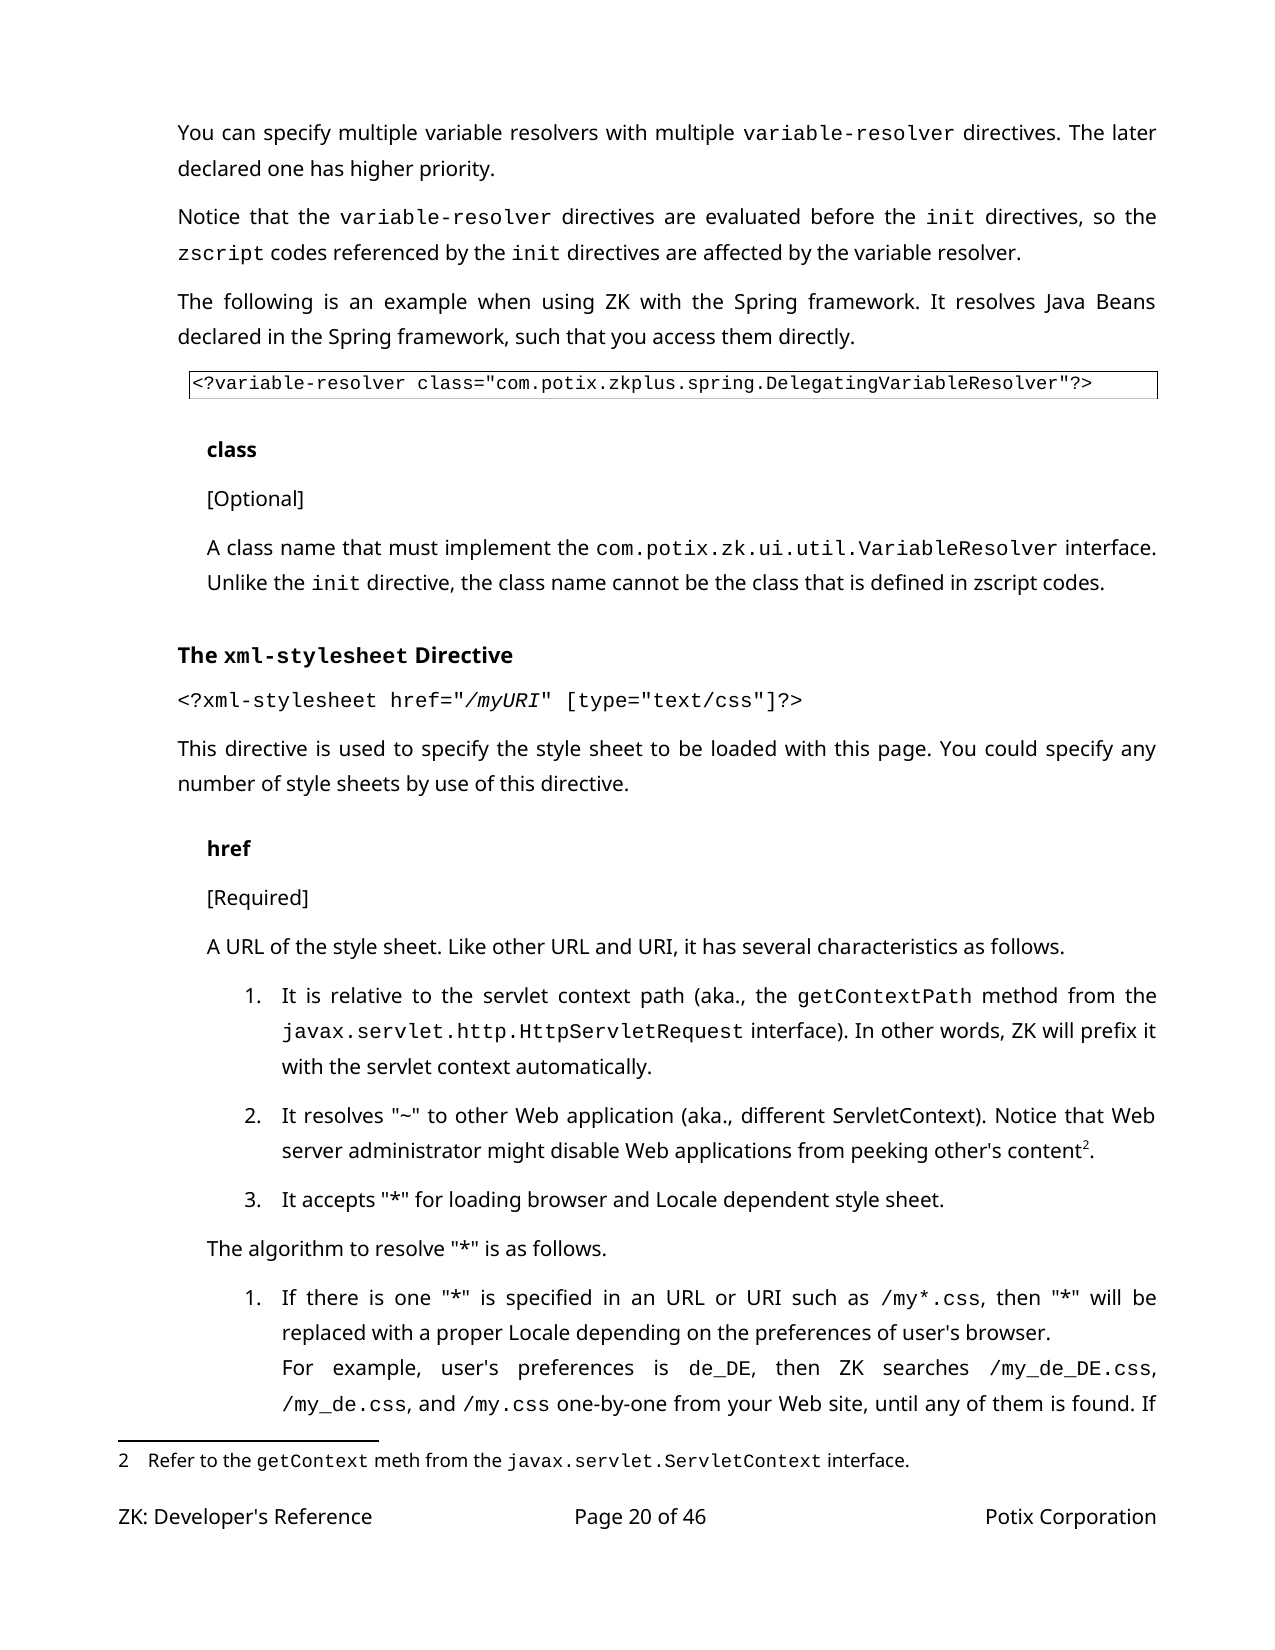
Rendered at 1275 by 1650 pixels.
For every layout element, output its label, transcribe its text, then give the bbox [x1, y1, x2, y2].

list If there is one "*" is specified in an URL or URI such as /my*.css, then "*" will be replaced with a proper Locale depending on the preferences of user's browser. For example, user's preferences is de_DE, then ZK searches /my_de_DE.css, /my_de.css, and /my.css one-by-one from your Web site, until any of them is found. If [244, 1283, 1157, 1417]
list It accepts "*" for loading browser and Locale dependent style sheet. [244, 1185, 1157, 1213]
text [Required] [207, 883, 1157, 912]
text <?variable-resolver class="com.potix.zkplus.spring.DelegatingVariableResolver"?> [190, 372, 1157, 398]
list Refer to the getContext meth from the javax.servlet.ServletContext interface. [118, 1447, 1157, 1473]
text You can specify multiple variable resolvers with multiple variable-resolver directives. The later declared one has higher priority. [177, 118, 1157, 182]
text [Optional] [207, 484, 1157, 512]
list It is relative to the servlet context path (aka., the getContextPath method from the javax.servlet.http.HttpServletRequest interface). In other words, ZK will prefix it with the servlet context automatically. [244, 981, 1157, 1080]
text A class name that must implement the com.potix.zk.ui.util.VariableResolver interface. Unlike the init directive, the class name cannot be the class that is defined in zscript codes. [207, 533, 1157, 597]
text This directive is used to specify the style sheet to be loaded with this page. You could specify any number of style sheets by use of this directive. [177, 734, 1157, 798]
text <?xml-stylesheet href="/myURI" [type="text/css"]?> [177, 690, 1157, 714]
text A URL of the style sheet. Like other URL and URI, it has several characteristics as follows. [207, 932, 1157, 960]
text Notice that the variable-resolver directives are evaluated before the init directives, so the zscript codes referenced by the init directives are affected by the variable resolver. [177, 202, 1157, 267]
list It resolves "~" to other Web application (aka., different ServletContext). Notice that Web server administrator might disable Web applications from peeking other's content. [244, 1101, 1157, 1164]
subtitle href [207, 834, 1157, 863]
subtitle The xml-stylesheet Directive [177, 639, 1157, 669]
text The algorithm to resolve "*" is as follows. [207, 1234, 1157, 1262]
text The following is an example when using ZK with the Spring framework. It resolves Java Beans declared in the Spring framework, such that you access them directly. [177, 287, 1157, 351]
subtitle class [207, 435, 1157, 463]
